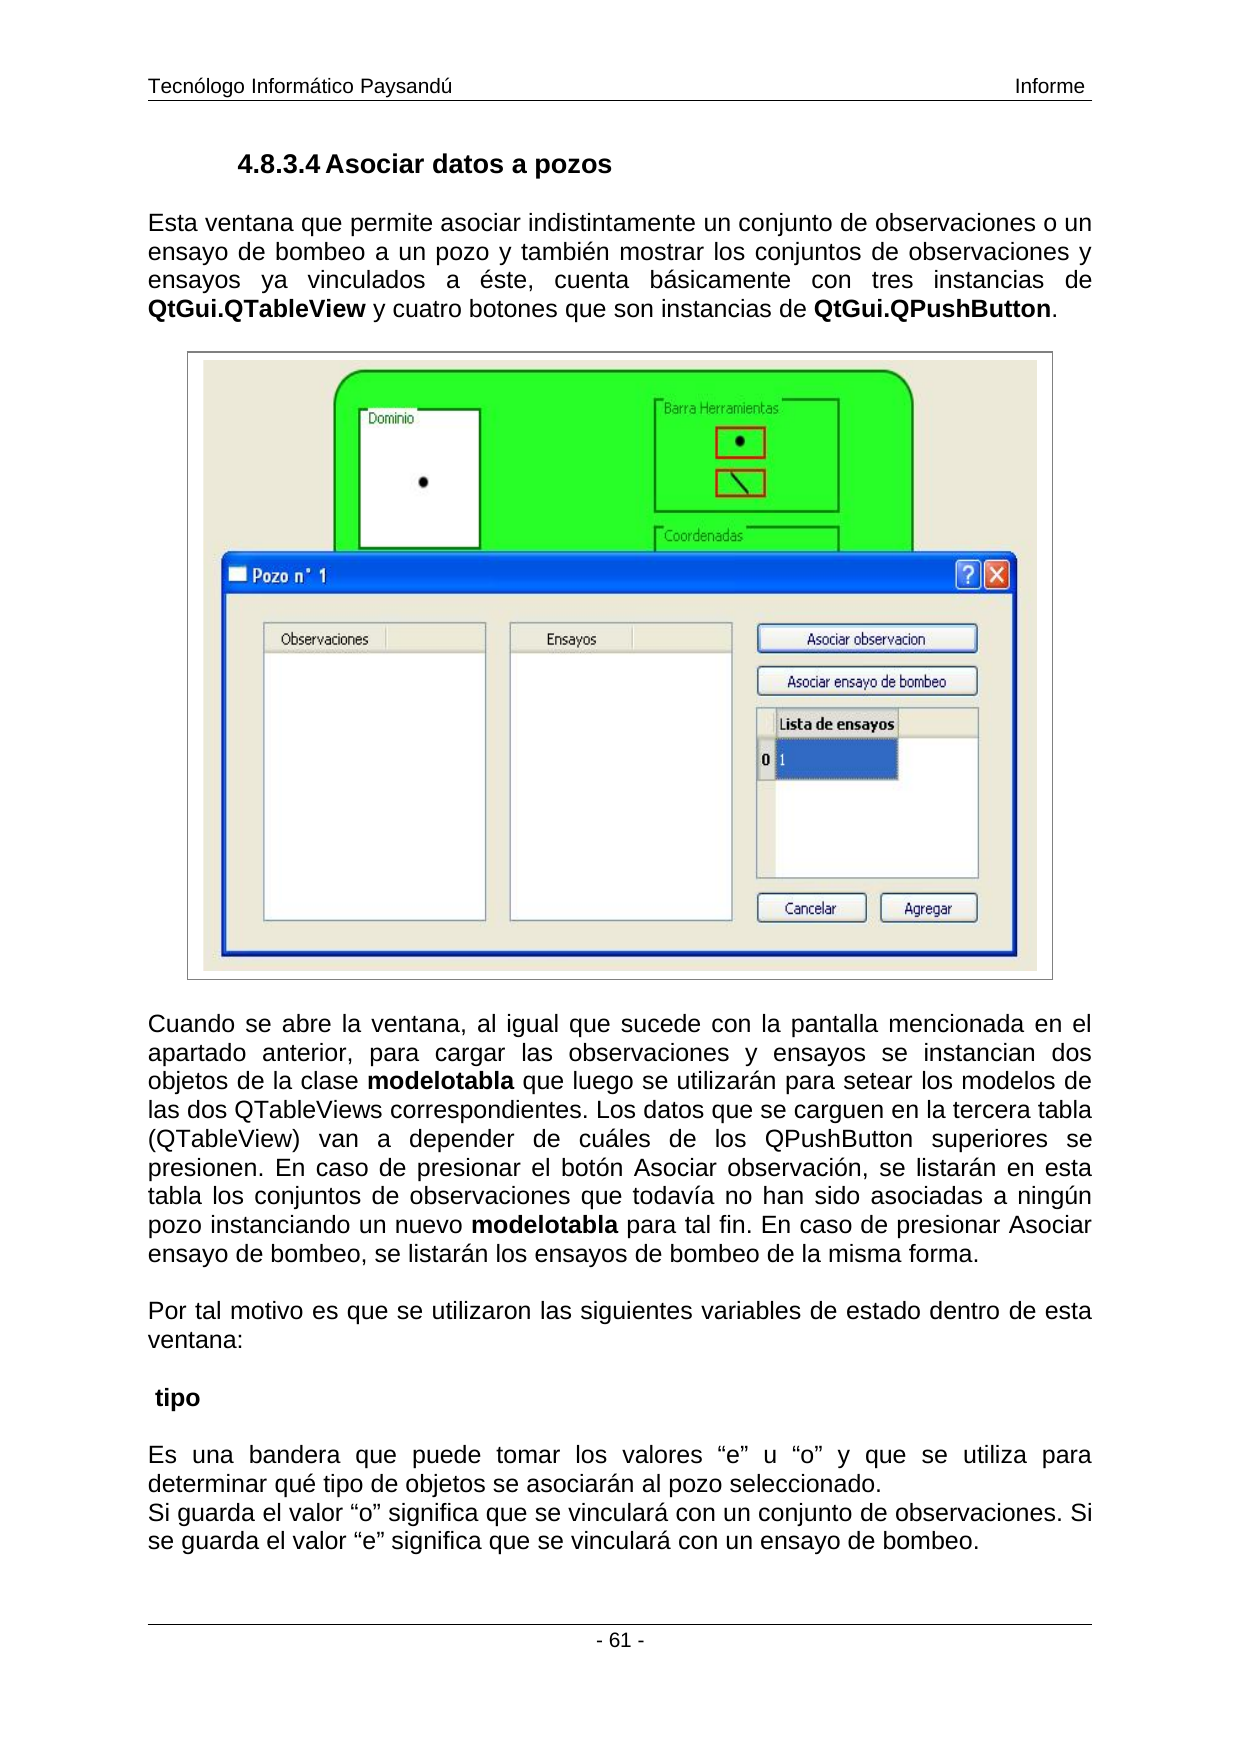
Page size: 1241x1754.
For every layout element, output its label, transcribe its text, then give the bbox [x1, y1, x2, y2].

subtitle Asociar datos a pozos [237, 148, 1092, 179]
picture [203, 360, 1037, 971]
text Es una bandera que puede tomar los valores “e” u “o” y que se utiliza para determinar qué tipo de objetos se asociarán al pozo seleccionado. [148, 1440, 1092, 1498]
text Cuando se abre la ventana, al igual que sucede con la pantalla mencionada en el apartado anterior, para cargar las observaciones y ensayos se instancian dos objetos de la clase modelotabla que luego se utilizarán para setear los modelos de las dos QTableViews correspondientes. Los datos que se carguen en la tercera tabla (QTableView) van a depender de cuáles de los QPushButton superiores se presionen. En caso de presionar el botón Asociar observación, se listarán en esta tabla los conjuntos de observaciones que todavía no han sido asociadas a ningún pozo instanciando un nuevo modelotabla para tal fin. En caso de presionar Asociar ensayo de bombeo, se listarán los ensayos de bombeo de la misma forma. [148, 1009, 1092, 1268]
text tipo [148, 1383, 1092, 1411]
text Por tal motivo es que se utilizaron las siguientes variables de estado dentro de esta ventana: [148, 1296, 1092, 1354]
text Esta ventana que permite asociar indistintamente un conjunto de observaciones o un ensayo de bombeo a un pozo y también mostrar los conjuntos de observaciones y ensayos ya vinculados a éste, cuenta básicamente con tres instancias de QtGui.QTableView y cuatro botones que son instancias de QtGui.QPushButton. [148, 208, 1092, 323]
text Si guarda el valor “o” significa que se vinculará con un conjunto de observaciones. Si se guarda el valor “e” significa que se vinculará con un ensayo de bombeo. [148, 1498, 1092, 1555]
